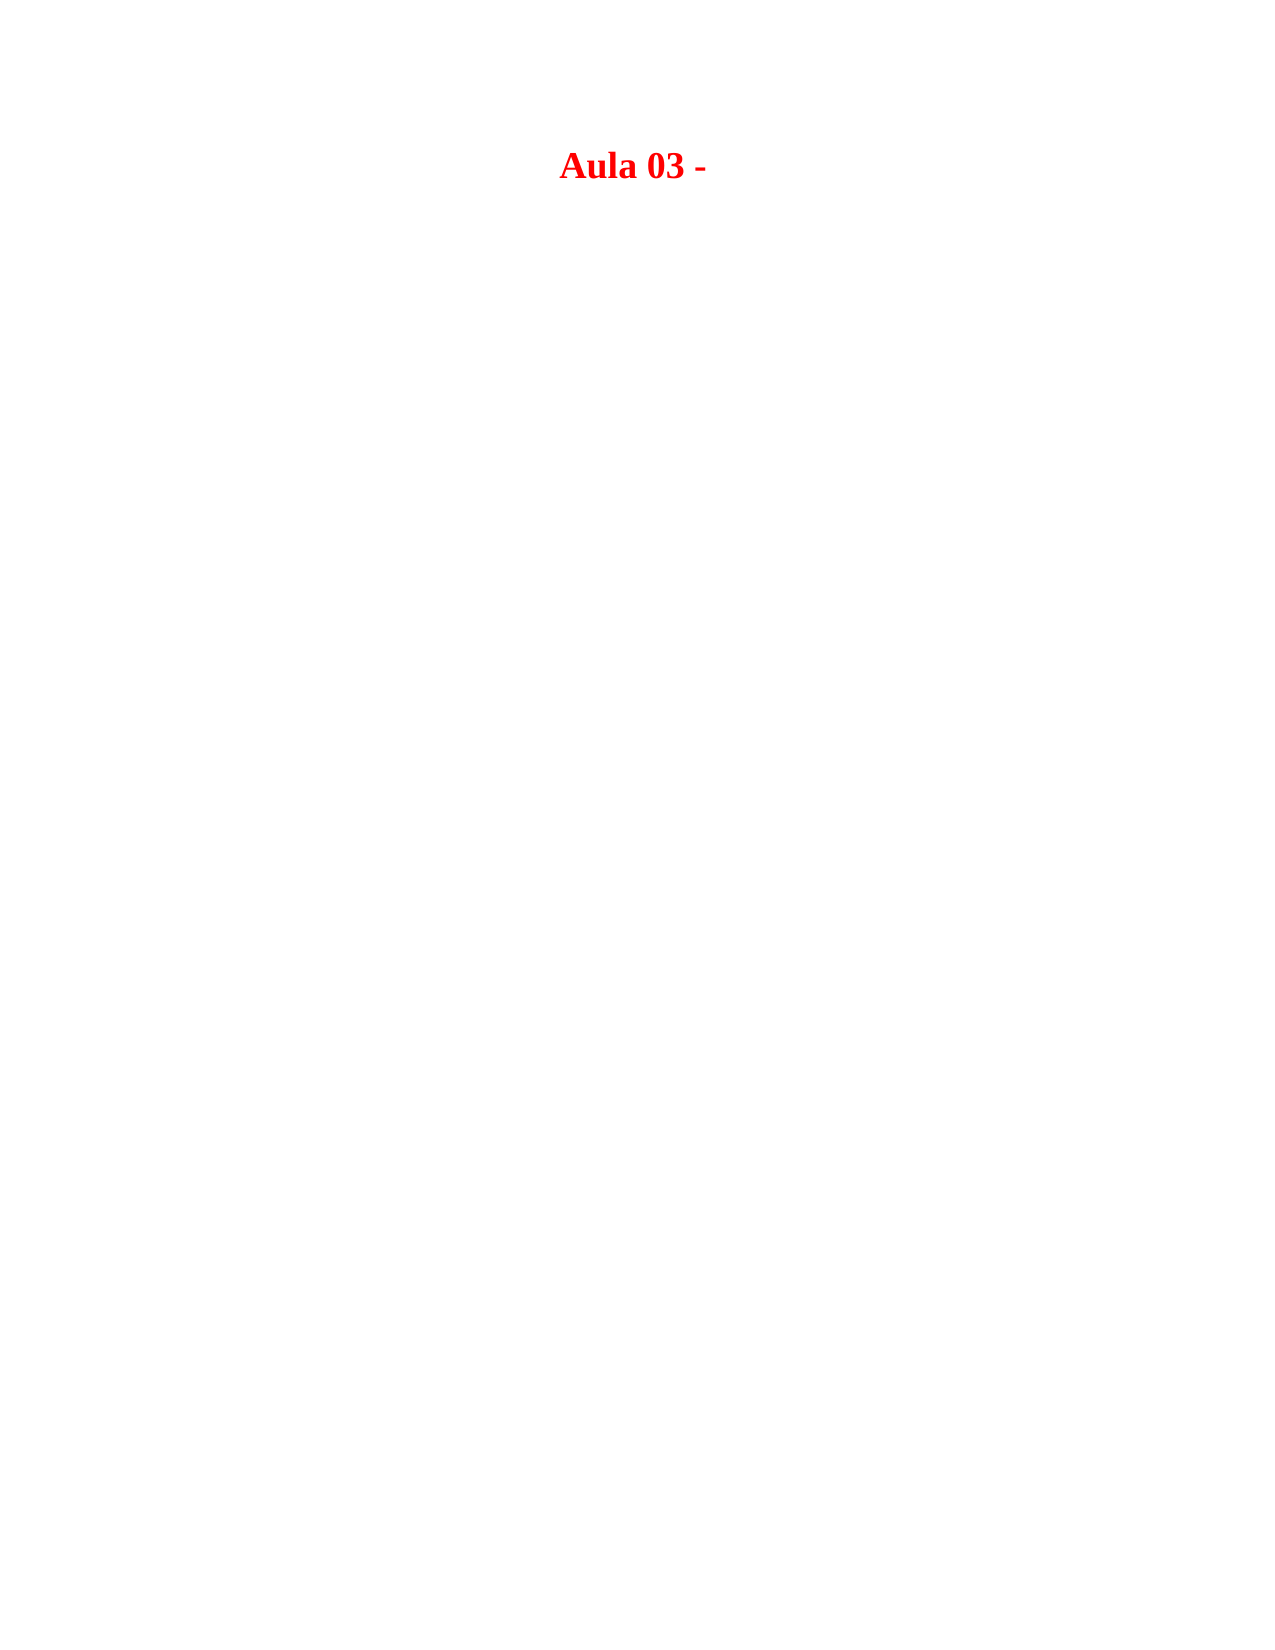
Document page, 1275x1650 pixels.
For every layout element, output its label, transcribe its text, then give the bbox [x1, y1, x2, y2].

subtitle Aula 03 - [118, 143, 1157, 187]
